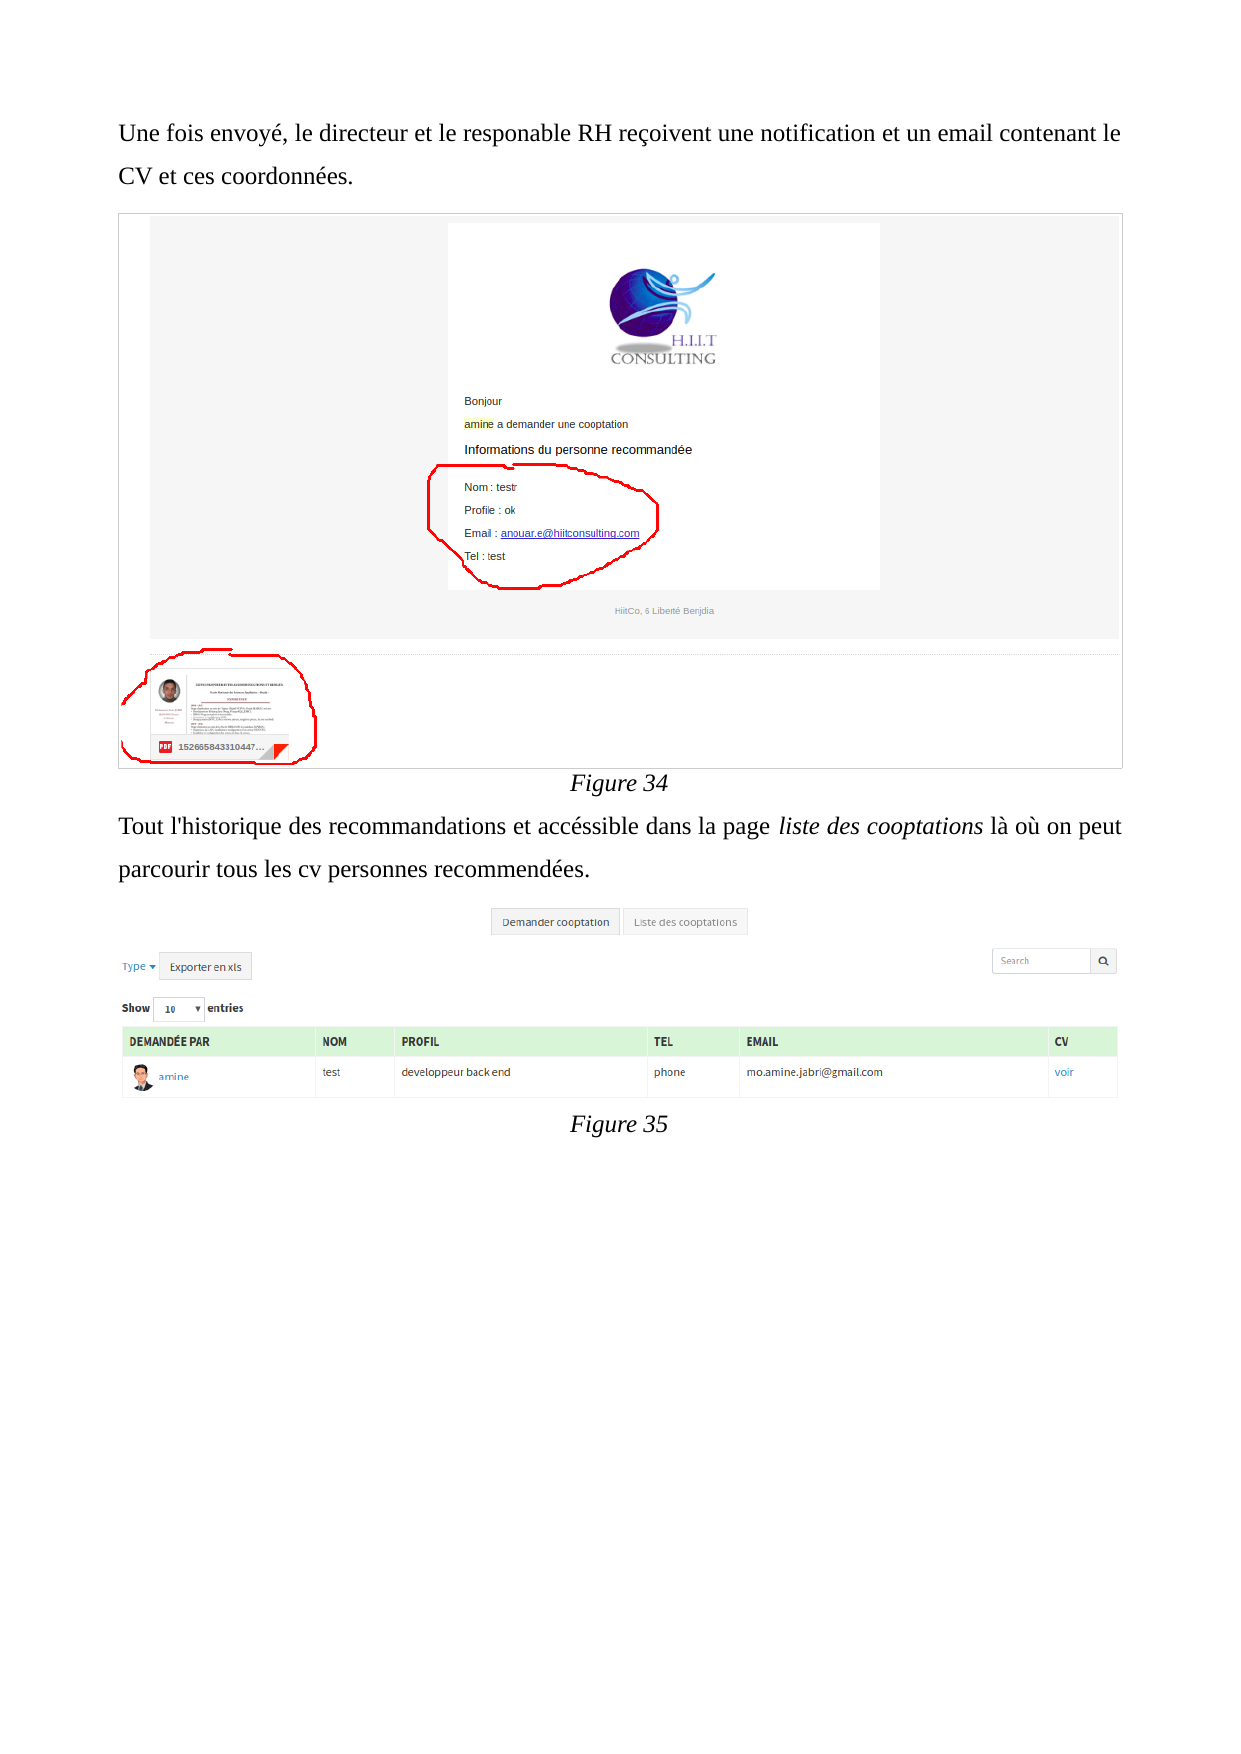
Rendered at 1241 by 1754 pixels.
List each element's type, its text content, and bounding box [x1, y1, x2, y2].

text Figure 34 [118, 769, 1122, 796]
text Une fois envoyé, le directeur et le responable RH reçoivent une notification et un email contenant le CV et ces coordonnées. [118, 118, 1122, 190]
picture [118, 906, 1123, 1109]
text Figure 35 [118, 1109, 1122, 1138]
text Tout l'historique des recommandations et accéssible dans la page liste des cooptations là où on peut parcourir tous les cv personnes recommendées. [118, 796, 1122, 883]
picture [121, 216, 1119, 765]
text [119, 214, 1122, 768]
